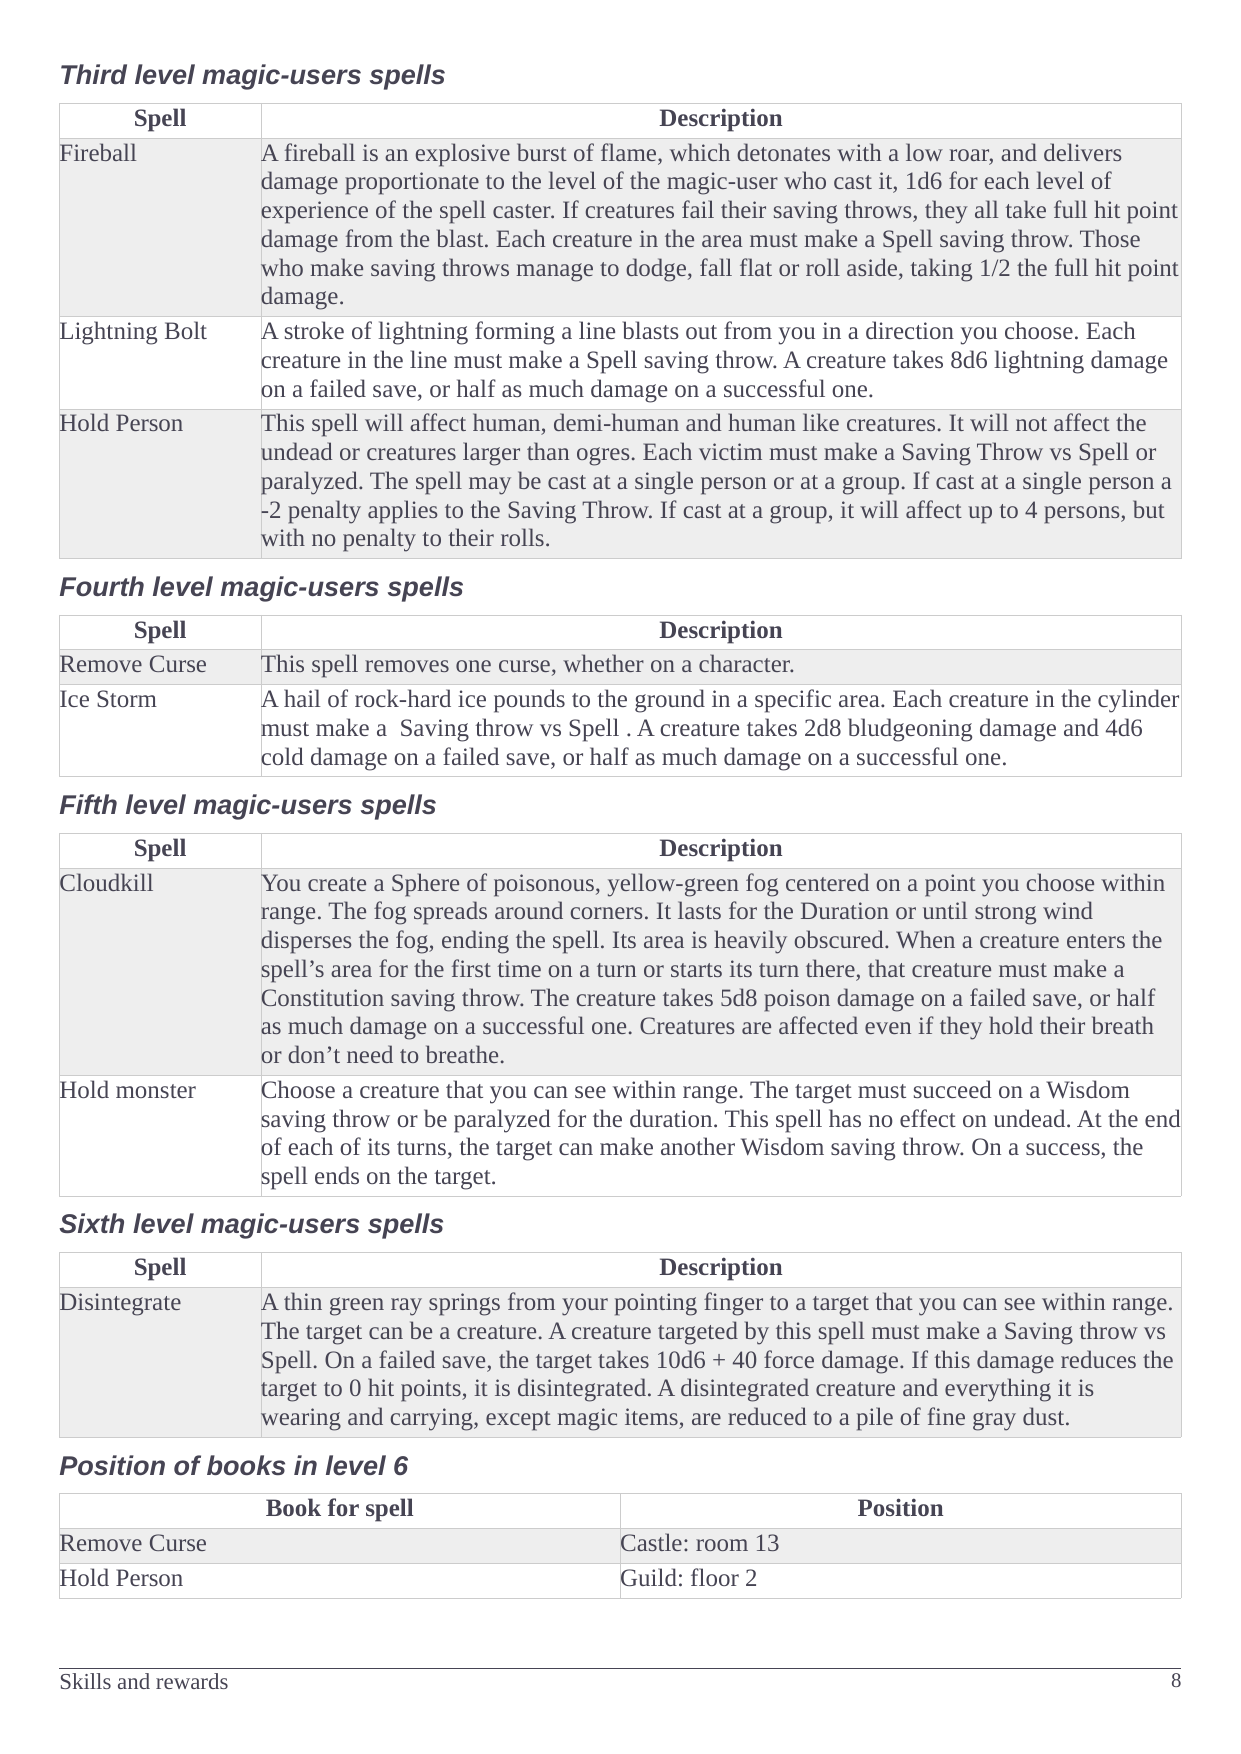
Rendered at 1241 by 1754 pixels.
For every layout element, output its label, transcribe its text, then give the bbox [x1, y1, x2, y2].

table_cell Hold Person [60, 1564, 620, 1598]
table_cell Lightning Bolt [60, 317, 261, 408]
table_cell Fireball [60, 139, 261, 316]
table_header Description [262, 616, 1181, 649]
table_cell Remove Curse [60, 1529, 620, 1563]
table_cell You create a Sphere of poisonous, yellow-green fog centered on a point you choose within range. The fog spreads around corners. It lasts for the Duration or until strong wind disperses the fog, ending the spell. Its area is heavily obscured. When a creature enters the spell’s area for the first time on a turn or starts its turn there, that creature must make a Constitution saving throw. The creature takes 5d8 poison damage on a failed save, or half as much damage on a successful one. Creatures are affected even if they hold their breath or don’t need to breathe. [262, 869, 1181, 1075]
table_header Spell [60, 834, 261, 868]
subtitle Fourth level magic-users spells [59, 571, 1181, 602]
table_cell This spell will affect human, demi-human and human like creatures. It will not affect the undead or creatures larger than ogres. Each victim must make a Saving Throw vs Spell or paralyzed. The spell may be cast at a single person or at a group. If cast at a single person a -2 penalty applies to the Saving Throw. If cast at a group, it will affect up to 4 persons, but with no penalty to their rolls. [262, 410, 1181, 558]
table_cell Disintegrate [60, 1288, 261, 1437]
table_cell This spell removes one curse, whether on a character. [262, 650, 1181, 684]
table_cell A fireball is an explosive burst of flame, which detonates with a low roar, and delivers damage proportionate to the level of the magic-user who cast it, 1d6 for each level of experience of the spell caster. If creatures fail their saving throws, they all take full hit point damage from the blast. Each creature in the area must make a Spell saving throw. Those who make saving throws manage to dodge, fall flat or roll aside, taking 1/2 the full hit point damage. [262, 139, 1181, 316]
table_cell Choose a creature that you can see within range. The target must succeed on a Wisdom saving throw or be paralyzed for the duration. This spell has no effect on undead. At the end of each of its turns, the target can make another Wisdom saving throw. On a success, the spell ends on the target. [262, 1076, 1181, 1196]
table_cell A hail of rock-hard ice pounds to the ground in a specific area. Each creature in the cylinder must make a Saving throw vs Spell . A creature takes 2d8 bludgeoning damage and 4d6 cold damage on a failed save, or half as much damage on a successful one. [262, 685, 1181, 776]
table_cell Cloudkill [60, 869, 261, 1075]
table_cell Hold Person [60, 410, 261, 558]
table_cell Castle: room 13 [621, 1529, 1181, 1563]
table_header Spell [60, 1253, 261, 1287]
table_cell Remove Curse [60, 650, 261, 684]
table_cell Hold monster [60, 1076, 261, 1196]
table_cell Ice Storm [60, 685, 261, 776]
table_header Position [621, 1494, 1181, 1528]
subtitle Sixth level magic-users spells [59, 1208, 1181, 1240]
table_cell A thin green ray springs from your pointing finger to a target that you can see within range. The target can be a creature. A creature targeted by this spell must make a Saving throw vs Spell. On a failed save, the target takes 10d6 + 40 force damage. If this damage reduces the target to 0 hit points, it is disintegrated. A disintegrated creature and everything it is wearing and carrying, except magic items, are reduced to a pile of fine gray dust. [262, 1288, 1181, 1437]
table_header Spell [60, 104, 261, 138]
table_header Description [262, 1253, 1181, 1287]
subtitle Position of books in level 6 [59, 1449, 1181, 1481]
table_header Description [262, 834, 1181, 868]
table_header Book for spell [60, 1494, 620, 1528]
table_header Spell [60, 616, 261, 649]
table_cell Guild: floor 2 [621, 1564, 1181, 1598]
subtitle Fifth level magic-users spells [59, 789, 1181, 820]
subtitle Third level magic-users spells [59, 59, 1181, 90]
table_cell A stroke of lightning forming a line blasts out from you in a direction you choose. Each creature in the line must make a Spell saving throw. A creature takes 8d6 lightning damage on a failed save, or half as much damage on a successful one. [262, 317, 1181, 408]
table_header Description [262, 104, 1181, 138]
